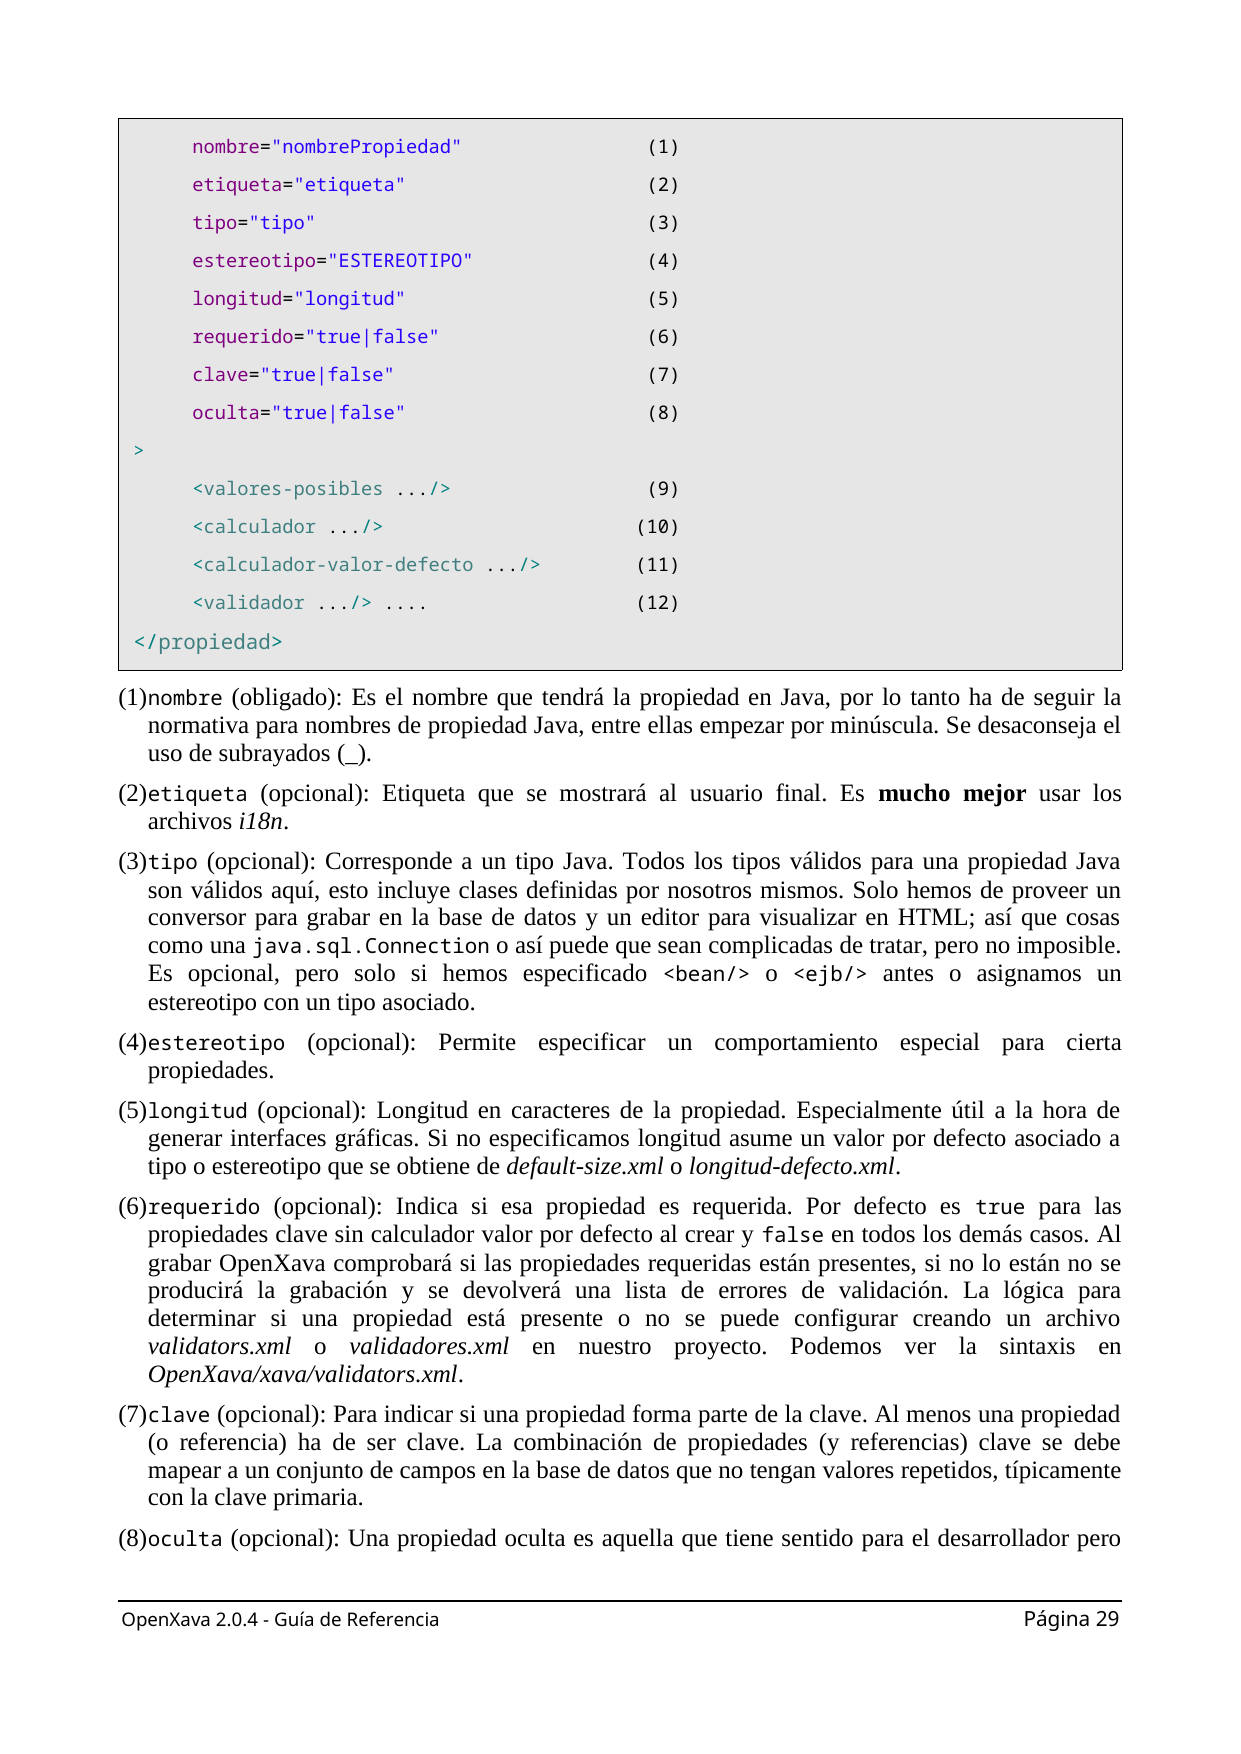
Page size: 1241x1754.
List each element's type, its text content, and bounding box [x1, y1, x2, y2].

text > [119, 422, 1122, 460]
list etiqueta (opcional): Etiqueta que se mostrará al usuario final. Es mucho mejor usar los archivos i18n. [118, 779, 1122, 835]
text clave="true|false" (7) [119, 346, 1122, 384]
list clave (opcional): Para indicar si una propiedad forma parte de la clave. Al menos una propiedad (o referencia) ha de ser clave. La combinación de propiedades (y referencias) clave se debe mapear a un conjunto de campos en la base de datos que no tengan valores repetidos, típicamente con la clave primaria. [118, 1400, 1122, 1511]
list oculta (opcional): Una propiedad oculta es aquella que tiene sentido para el desarrollador pero [118, 1524, 1122, 1552]
list nombre (obligado): Es el nombre que tendrá la propiedad en Java, por lo tanto ha de seguir la normativa para nombres de propiedad Java, entre ellas empezar por minúscula. Se desaconseja el uso de subrayados (_). [118, 683, 1122, 767]
text <valores-posibles .../> (9) [119, 460, 1122, 498]
text nombre="nombrePropiedad" (1) [119, 119, 1122, 156]
list estereotipo (opcional): Permite especificar un comportamiento especial para cierta propiedades. [118, 1028, 1122, 1084]
text requerido="true|false" (6) [119, 308, 1122, 346]
text <validador .../> .... (12) [119, 574, 1122, 612]
text tipo="tipo" (3) [119, 194, 1122, 232]
list requerido (opcional): Indica si esa propiedad es requerida. Por defecto es true para las propiedades clave sin calculador valor por defecto al crear y false en todos los demás casos. Al grabar OpenXava comprobará si las propiedades requeridas están presentes, si no lo están no se producirá la grabación y se devolverá una lista de errores de validación. La lógica para determinar si una propiedad está presente o no se puede configurar creando un archivo validators.xml o validadores.xml en nuestro proyecto. Podemos ver la sintaxis en OpenXava/xava/validators.xml. [118, 1192, 1122, 1387]
list longitud (opcional): Longitud en caracteres de la propiedad. Especialmente útil a la hora de generar interfaces gráficas. Si no especificamos longitud asume un valor por defecto asociado a tipo o estereotipo que se obtiene de default-size.xml o longitud-defecto.xml. [118, 1096, 1122, 1180]
text etiqueta="etiqueta" (2) [119, 156, 1122, 194]
text </propiedad> [119, 612, 1122, 670]
list tipo (opcional): Corresponde a un tipo Java. Todos los tipos válidos para una propiedad Java son válidos aquí, esto incluye clases definidas por nosotros mismos. Solo hemos de proveer un conversor para grabar en la base de datos y un editor para visualizar en HTML; así que cosas como una java.sql.Connection o así puede que sean complicadas de tratar, pero no imposible. Es opcional, pero solo si hemos especificado <bean/> o <ejb/> antes o asignamos un estereotipo con un tipo asociado. [118, 847, 1122, 1015]
text <calculador-valor-defecto .../> (11) [119, 536, 1122, 574]
text <calculador .../> (10) [119, 498, 1122, 536]
text estereotipo="ESTEREOTIPO" (4) [119, 232, 1122, 270]
text longitud="longitud" (5) [119, 270, 1122, 308]
text oculta="true|false" (8) [119, 384, 1122, 422]
